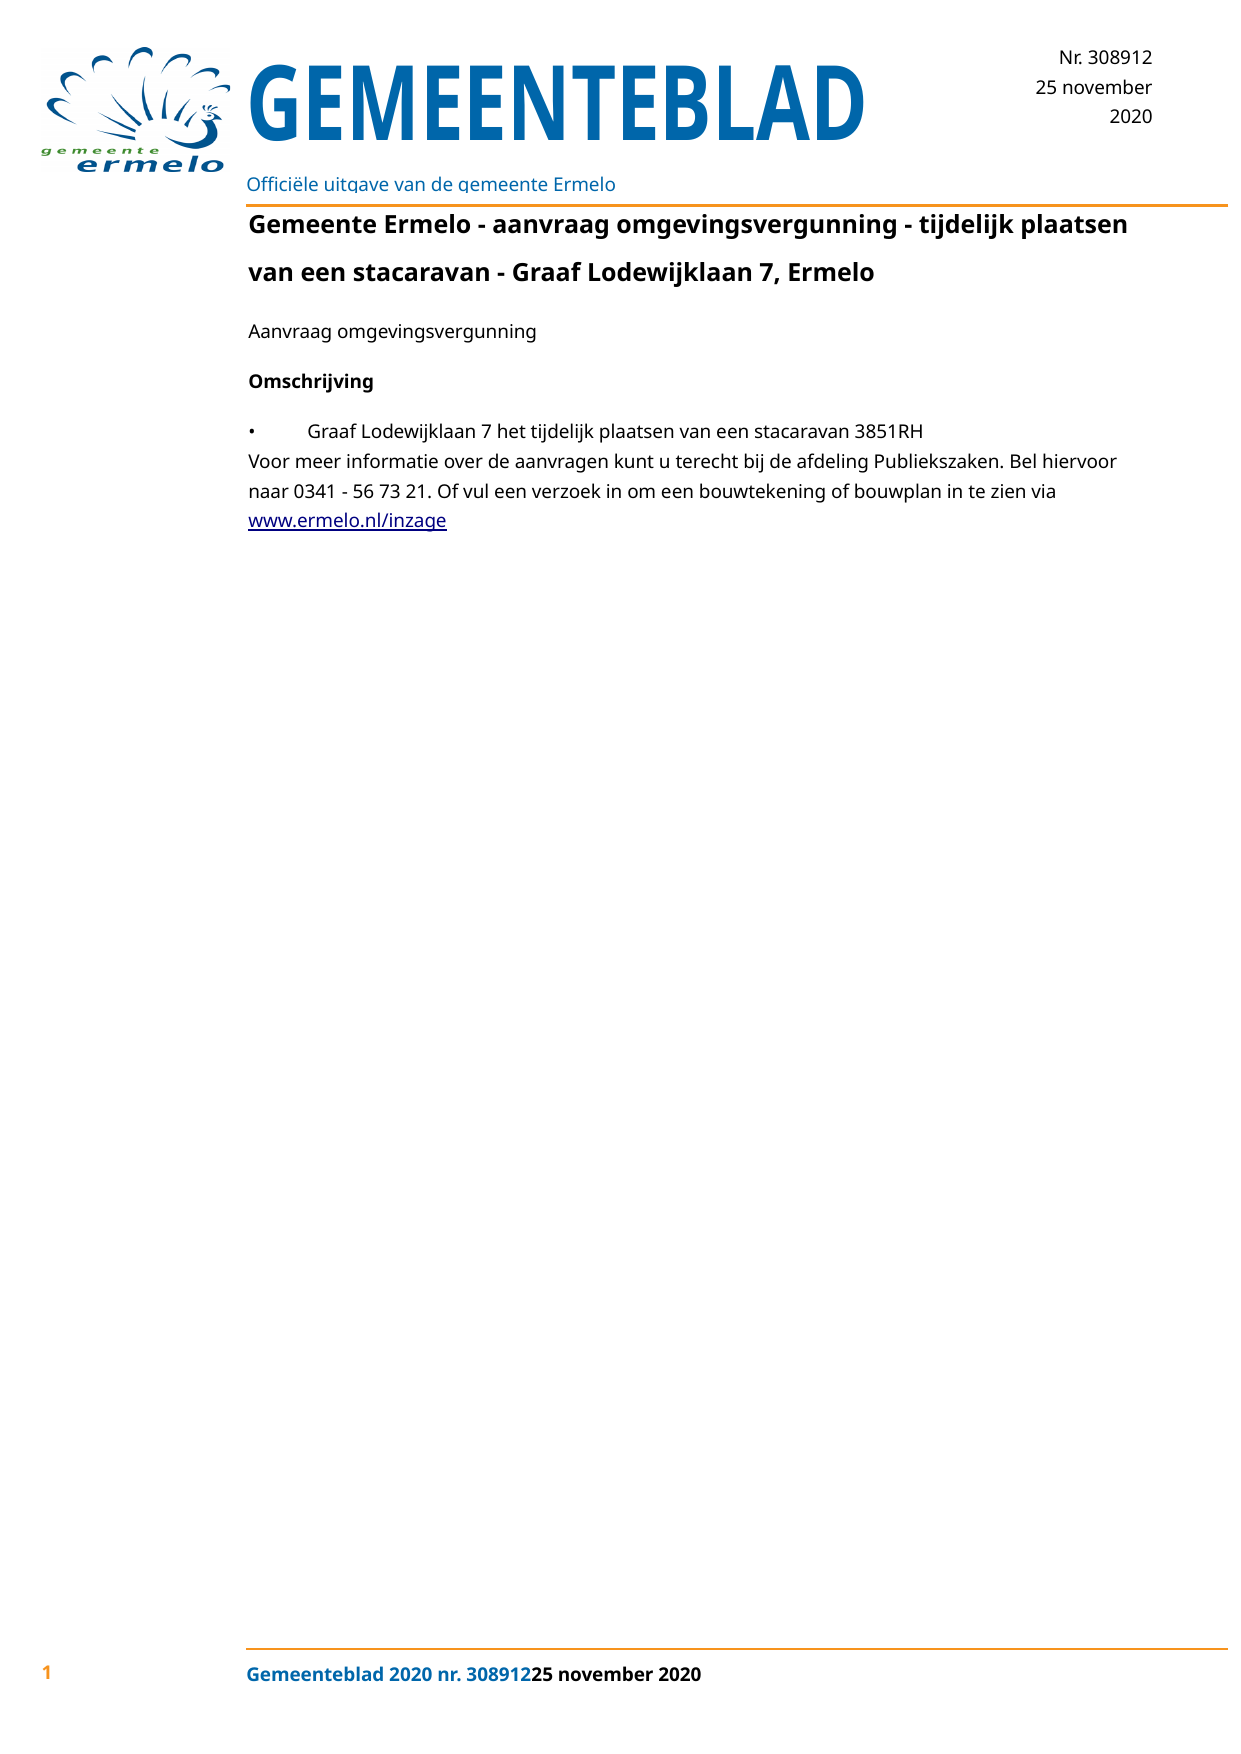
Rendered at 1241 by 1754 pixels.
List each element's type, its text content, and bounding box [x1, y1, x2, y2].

text Omschrijving [248, 368, 1152, 394]
text Aanvraag omgevingsvergunning [248, 318, 1152, 344]
picture [41, 47, 231, 172]
list Graaf Lodewijklaan 7 het tijdelijk plaatsen van een stacaravan 3851RH [248, 419, 1152, 444]
text Gemeente Ermelo - aanvraag omgevingsvergunning - tijdelijk plaatsen van een stacaravan - Graaf Lodewijklaan 7, Ermelo [248, 207, 1152, 288]
text Voor meer informatie over de aanvragen kunt u terecht bij de afdeling Publiekszaken. Bel hiervoor naar 0341 - 56 73 21. Of vul een verzoek in om een bouwtekening of bouwplan in te zien via www.ermelo.nl/inzage [248, 448, 1152, 533]
